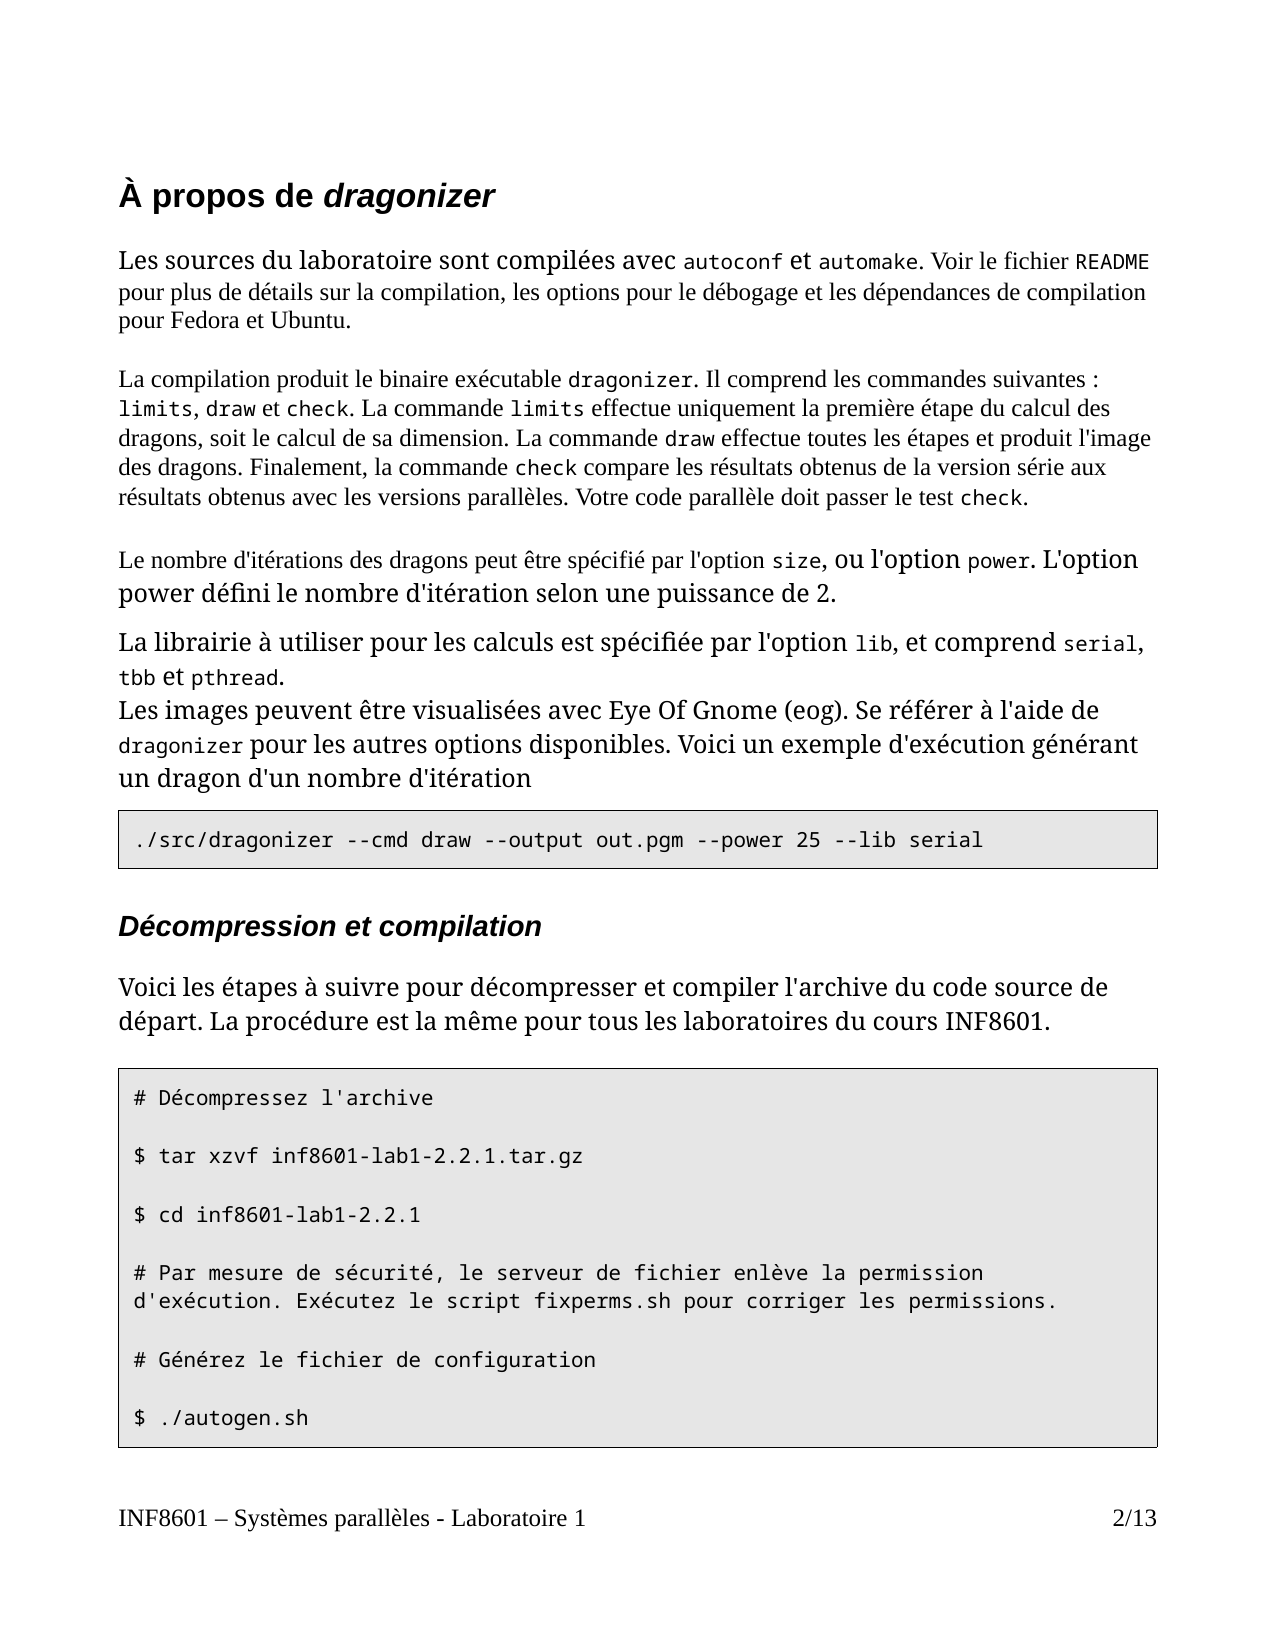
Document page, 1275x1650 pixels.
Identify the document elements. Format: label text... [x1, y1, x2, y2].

text La compilation produit le binaire exécutable dragonizer. Il comprend les commandes suivantes : limits, draw et check. La commande limits effectue uniquement la première étape du calcul des dragons, soit le calcul de sa dimension. La commande draw effectue toutes les étapes et produit l'image des dragons. Finalement, la commande check compare les résultats obtenus de la version série aux résultats obtenus avec les versions parallèles. Votre code parallèle doit passer le test check. [118, 364, 1157, 511]
subtitle À propos de dragonizer [118, 176, 1157, 215]
text # Générez le fichier de configuration [119, 1330, 1157, 1373]
text # Par mesure de sécurité, le serveur de fichier enlève la permission d'exécution. Exécutez le script fixperms.sh pour corriger les permissions. [119, 1243, 1157, 1315]
text $ ./autogen.sh [119, 1388, 1157, 1447]
text # Décompressez l'archive [119, 1069, 1157, 1111]
text $ cd inf8601-lab1-2.2.1 [119, 1184, 1157, 1228]
text $ tar xzvf inf8601-lab1-2.2.1.tar.gz [119, 1126, 1157, 1170]
text Les images peuvent être visualisées avec Eye Of Gnome (eog). Se référer à l'aide de dragonizer pour les autres options disponibles. Voici un exemple d'exécution générant un dragon d'un nombre d'itération [118, 693, 1157, 795]
text Le nombre d'itérations des dragons peut être spécifié par l'option size, ou l'option power. L'option power défini le nombre d'itération selon une puissance de 2. [118, 541, 1157, 609]
subtitle Décompression et compilation [118, 908, 1157, 942]
text Voici les étapes à suivre pour décompresser et compiler l'archive du code source de départ. La procédure est la même pour tous les laboratoires du cours INF8601. [118, 969, 1157, 1038]
text Les sources du laboratoire sont compilées avec autoconf et automake. Voir le fichier README pour plus de détails sur la compilation, les options pour le débogage et les dépendances de compilation pour Fedora et Ubuntu. [118, 242, 1157, 334]
text La librairie à utiliser pour les calculs est spécifiée par l'option lib, et comprend serial, tbb et pthread. [118, 624, 1157, 693]
text ./src/dragonizer --cmd draw --output out.pgm --power 25 --lib serial [119, 811, 1157, 868]
